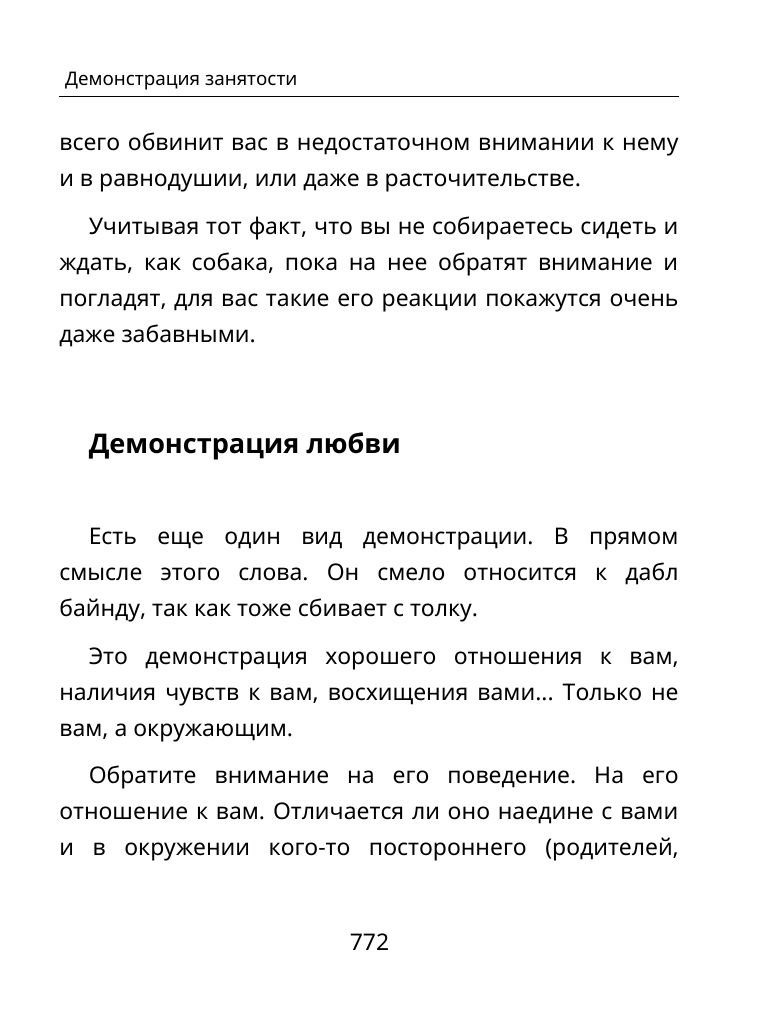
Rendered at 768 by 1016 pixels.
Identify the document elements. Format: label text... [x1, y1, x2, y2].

text Учитывая тот факт, что вы не собираетесь сидеть и ждать, как собака, пока на нее обратят внимание и погладят, для вас такие его реакции покажутся очень даже забавными. [59, 210, 679, 349]
text Это демонстрация хорошего отношения к вам, наличия чувств к вам, восхищения вами... Только не вам, а окружающим. [59, 640, 679, 743]
text всего обвинит вас в недостаточном внимании к нему и в равнодушии, или даже в расточительстве. [59, 126, 679, 193]
text Обратите внимание на его поведение. На его отношение к вам. Отличается ли оно наедине с вами и в окружении кого-то постороннего (родителей, [59, 759, 679, 862]
subtitle Демонстрация любви [59, 424, 679, 461]
text Есть еще один вид демонстрации. В прямом смысле этого слова. Он смело относится к дабл байнду, так как тоже сбивает с толку. [59, 520, 679, 623]
